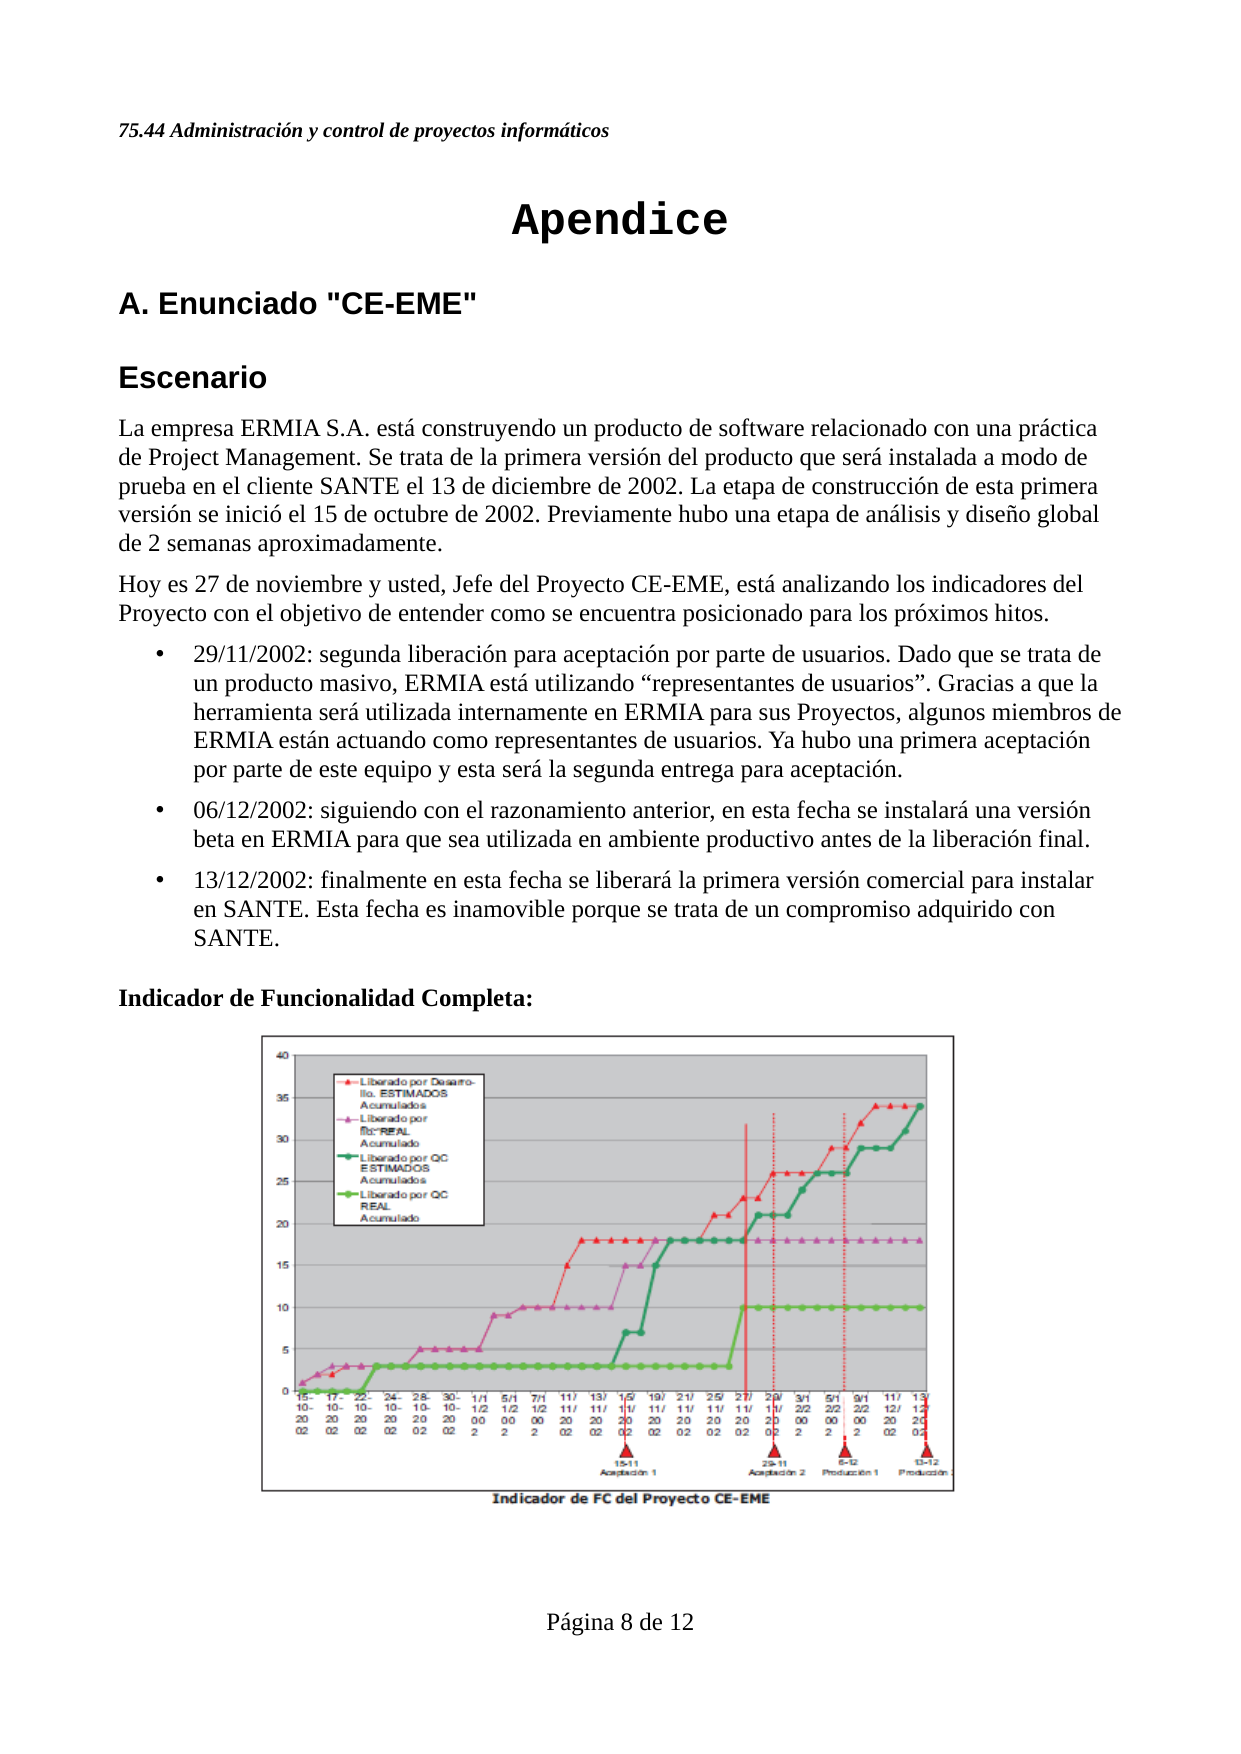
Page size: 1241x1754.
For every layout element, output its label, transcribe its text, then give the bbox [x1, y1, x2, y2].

subtitle A. Enunciado "CE-EME" [118, 285, 1122, 321]
subtitle La empresa ERMIA S.A. está construyendo un producto de software relacionado con una práctica de Project Management. Se trata de la primera versión del producto que será instalada a modo de prueba en el cliente SANTE el 13 de diciembre de 2002. La etapa de construcción de esta primera versión se inició el 15 de octubre de 2002. Previamente hubo una etapa de análisis y diseño global de 2 semanas aproximadamente. [118, 413, 1122, 557]
subtitle 29/11/2002: segunda liberación para aceptación por parte de usuarios. Dado que se trata de un producto masivo, ERMIA está utilizando “representantes de usuarios”. Gracias a que la herramienta será utilizada internamente en ERMIA para sus Proyectos, algunos miembros de ERMIA están actuando como representantes de usuarios. Ya hubo una primera aceptación por parte de este equipo y esta será la segunda entrega para aceptación. [156, 639, 1122, 783]
subtitle Indicador de Funcionalidad Completa: [118, 983, 1122, 1012]
subtitle 13/12/2002: finalmente en esta fecha se liberará la primera versión comercial para instalar en SANTE. Esta fecha es inamovible porque se trata de un compromiso adquirido con SANTE. [156, 865, 1122, 952]
subtitle 06/12/2002: siguiendo con el razonamiento anterior, en esta fecha se instalará una versión beta en ERMIA para que sea utilizada en ambiente productivo antes de la liberación final. [156, 795, 1122, 853]
picture [251, 1024, 989, 1524]
subtitle Apendice [118, 197, 1122, 248]
subtitle Hoy es 27 de noviembre y usted, Jefe del Proyecto CE-EME, está analizando los indicadores del Proyecto con el objetivo de entender como se encuentra posicionado para los próximos hitos. [118, 569, 1122, 627]
subtitle Escenario [118, 359, 1122, 395]
